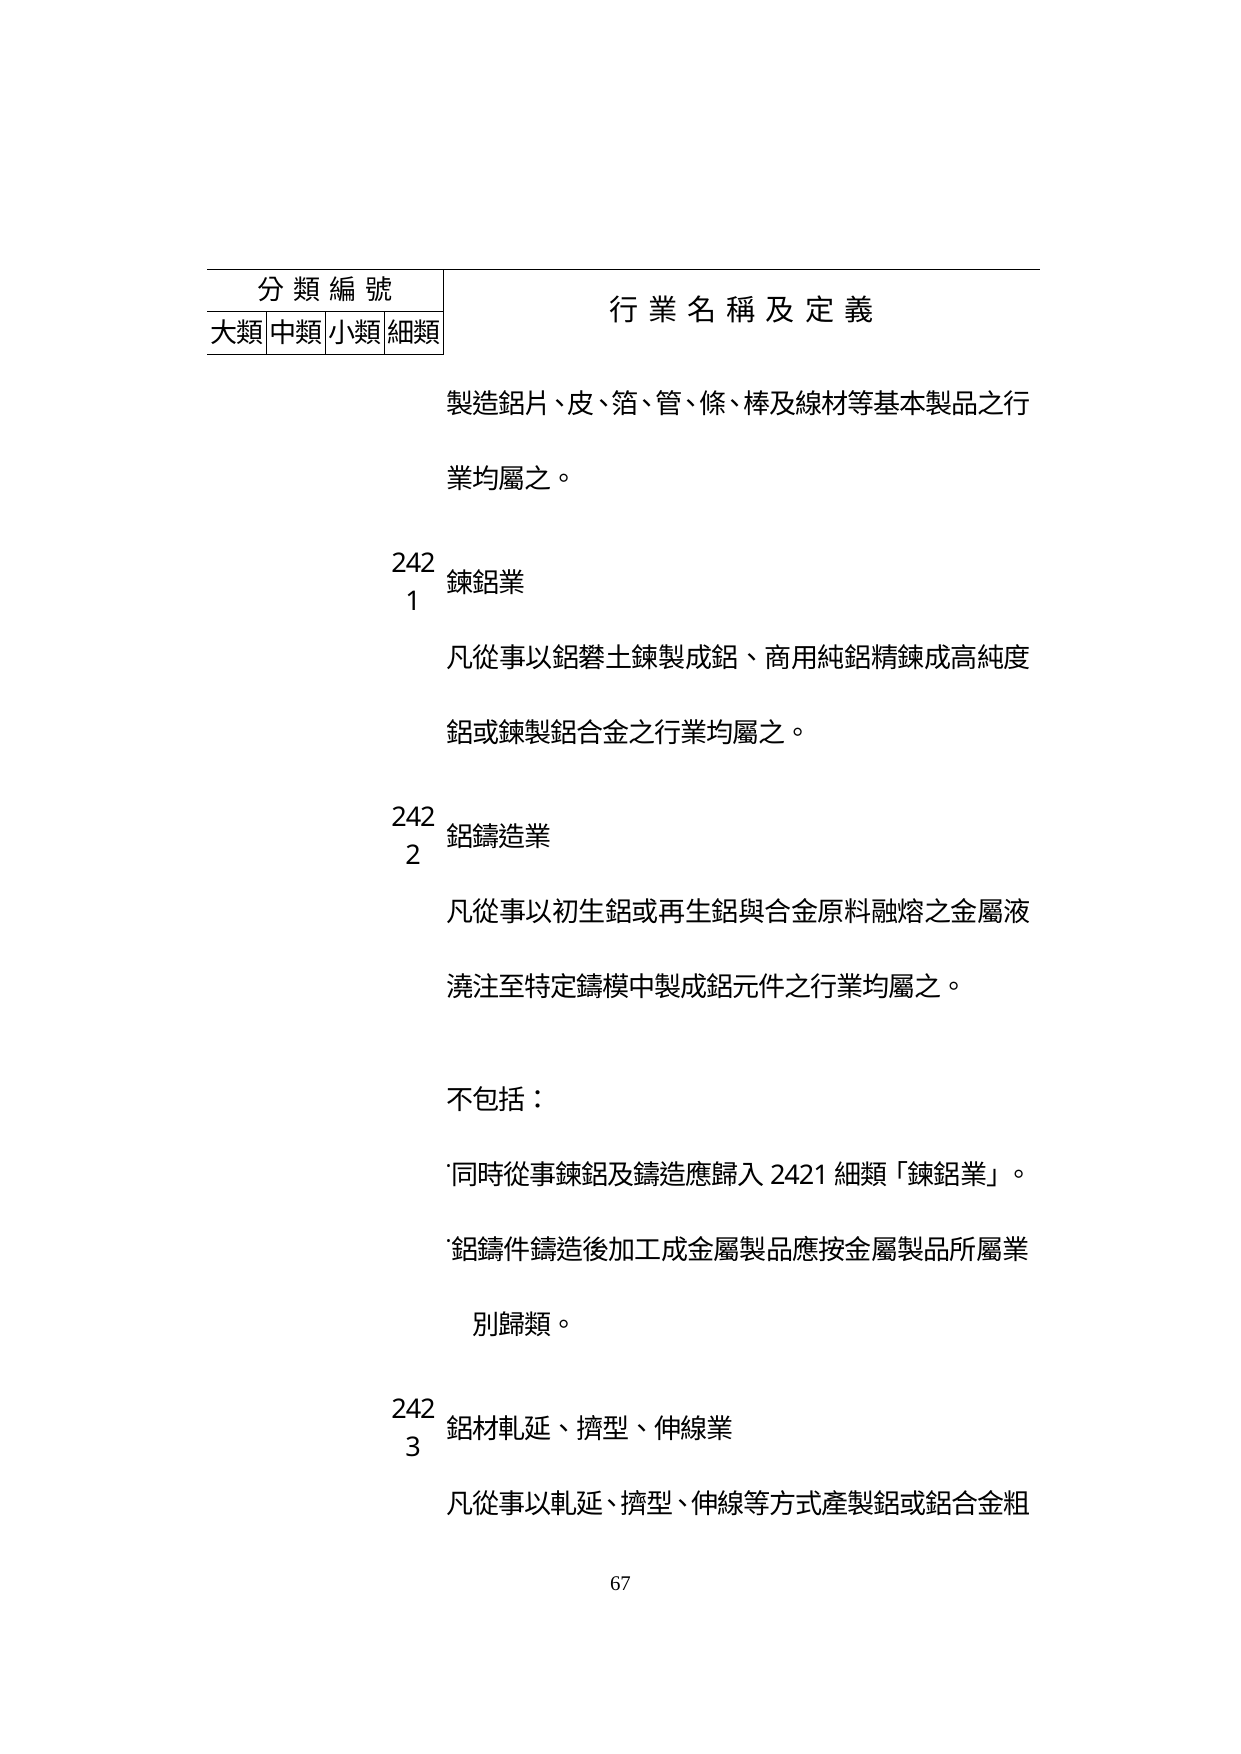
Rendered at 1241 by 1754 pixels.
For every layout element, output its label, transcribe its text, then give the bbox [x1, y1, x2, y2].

table_cell [384, 768, 443, 797]
table_cell [325, 768, 384, 797]
table_cell [266, 514, 325, 543]
table_cell [266, 768, 325, 797]
table_cell 製造鋁片、皮、箔、管、條、棒及線材等基本製品之行業均屬之。 [443, 364, 1033, 514]
table_cell 鋁鑄造業 凡從事以初生鋁或再生鋁與合金原料融熔之金屬液澆注至特定鑄模中製成鋁元件之行業均屬之。 不包括： ˙同時從事鍊鋁及鑄造應歸入2421細類「鍊鋁業」。 ˙鋁鑄件鑄造後加工成金屬製品應按金屬製品所屬業別歸類。 [443, 798, 1033, 1360]
table_cell [207, 514, 266, 543]
table_cell [443, 768, 1033, 797]
table_cell [207, 768, 266, 797]
table_cell [443, 514, 1033, 543]
table_cell [207, 364, 266, 514]
table_cell [384, 364, 443, 514]
table_cell [325, 543, 384, 768]
table_cell [384, 1360, 443, 1389]
table_cell [207, 1389, 266, 1539]
table_cell [325, 798, 384, 1360]
table_cell [325, 514, 384, 543]
table_cell 鍊鋁業 凡從事以鋁礬土鍊製成鋁、商用純鋁精鍊成高純度鋁或鍊製鋁合金之行業均屬之。 [443, 543, 1033, 768]
table_cell 2423 [384, 1389, 443, 1539]
table_cell [325, 1389, 384, 1539]
table_cell [207, 543, 266, 768]
table_cell [207, 1360, 266, 1389]
table_cell [266, 543, 325, 768]
table_cell [384, 514, 443, 543]
table_cell [325, 364, 384, 514]
table_cell [325, 1360, 384, 1389]
table_cell 2421 [384, 543, 443, 768]
table_cell [207, 798, 266, 1360]
table_cell 2422 [384, 798, 443, 1360]
table_cell 鋁材軋延、擠型、伸線業 凡從事以軋延、擠型、伸線等方式產製鋁或鋁合金粗 [443, 1389, 1033, 1539]
table_cell [443, 1360, 1033, 1389]
table_cell [266, 1389, 325, 1539]
table_cell [266, 1360, 325, 1389]
table_cell [266, 798, 325, 1360]
table_cell [266, 364, 325, 514]
